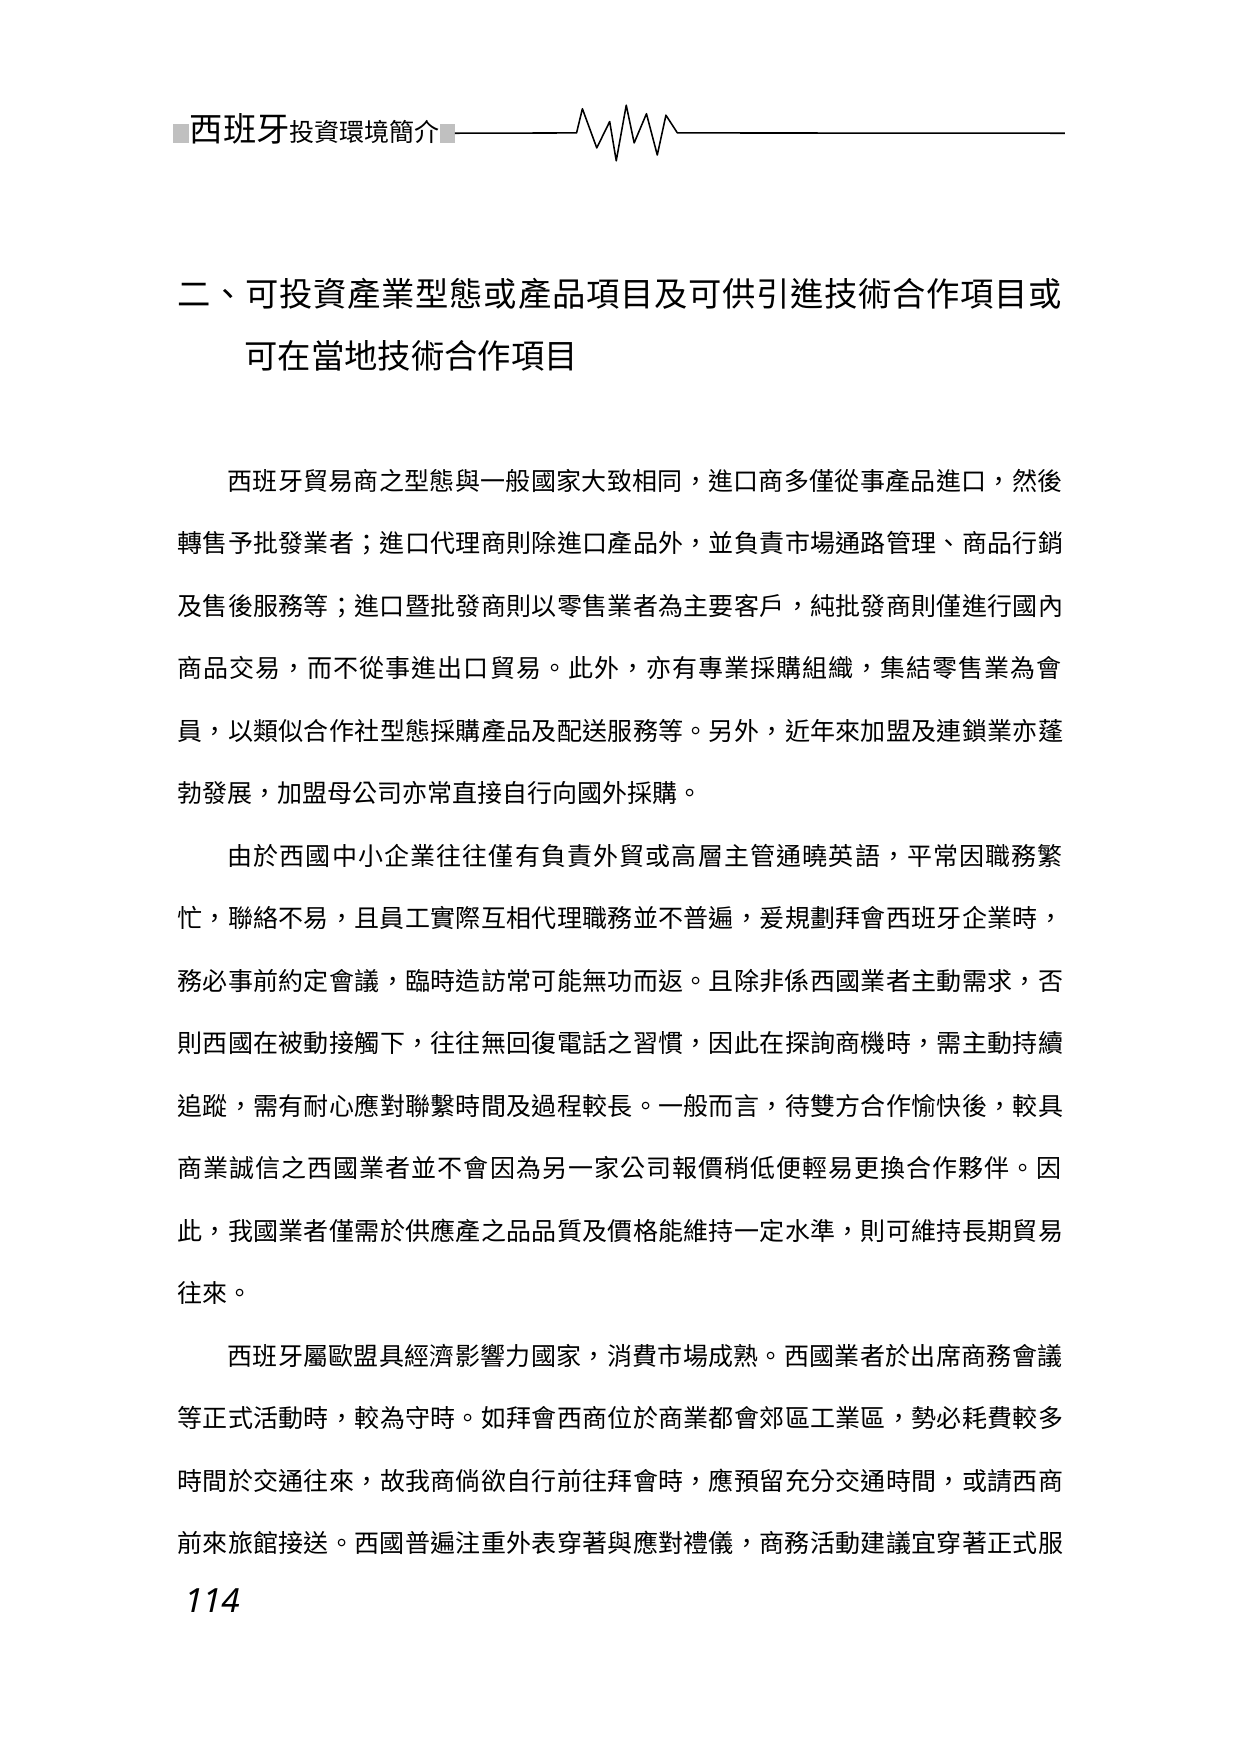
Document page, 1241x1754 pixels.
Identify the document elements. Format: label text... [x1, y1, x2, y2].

text 西班牙貿易商之型態與一般國家大致相同，進口商多僅從事產品進口，然後轉售予批發業者；進口代理商則除進口產品外，並負責市場通路管理、商品行銷及售後服務等；進口暨批發商則以零售業者為主要客戶，純批發商則僅進行國內商品交易，而不從事進出口貿易。此外，亦有專業採購組織，集結零售業為會員，以類似合作社型態採購產品及配送服務等。另外，近年來加盟及連鎖業亦蓬勃發展，加盟母公司亦常直接自行向國外採購。 [177, 438, 1063, 813]
text 由於西國中小企業往往僅有負責外貿或高層主管通曉英語，平常因職務繁忙，聯絡不易，且員工實際互相代理職務並不普遍，爰規劃拜會西班牙企業時，務必事前約定會議，臨時造訪常可能無功而返。且除非係西國業者主動需求，否則西國在被動接觸下，往往無回復電話之習慣，因此在探詢商機時，需主動持續追蹤，需有耐心應對聯繫時間及過程較長。一般而言，待雙方合作愉快後，較具商業誠信之西國業者並不會因為另一家公司報價稍低便輕易更換合作夥伴。因此，我國業者僅需於供應產之品品質及價格能維持一定水準，則可維持長期貿易往來。 [177, 813, 1063, 1313]
text 西班牙屬歐盟具經濟影響力國家，消費市場成熟。西國業者於出席商務會議等正式活動時，較為守時。如拜會西商位於商業都會郊區工業區，勢必耗費較多時間於交通往來，故我商倘欲自行前往拜會時，應預留充分交通時間，或請西商前來旅館接送。西國普遍注重外表穿著與應對禮儀，商務活動建議宜穿著正式服 [177, 1313, 1063, 1563]
text 二、可投資產業型態或產品項目及可供引進技術合作項目或可在當地技術合作項目 [177, 250, 1063, 375]
